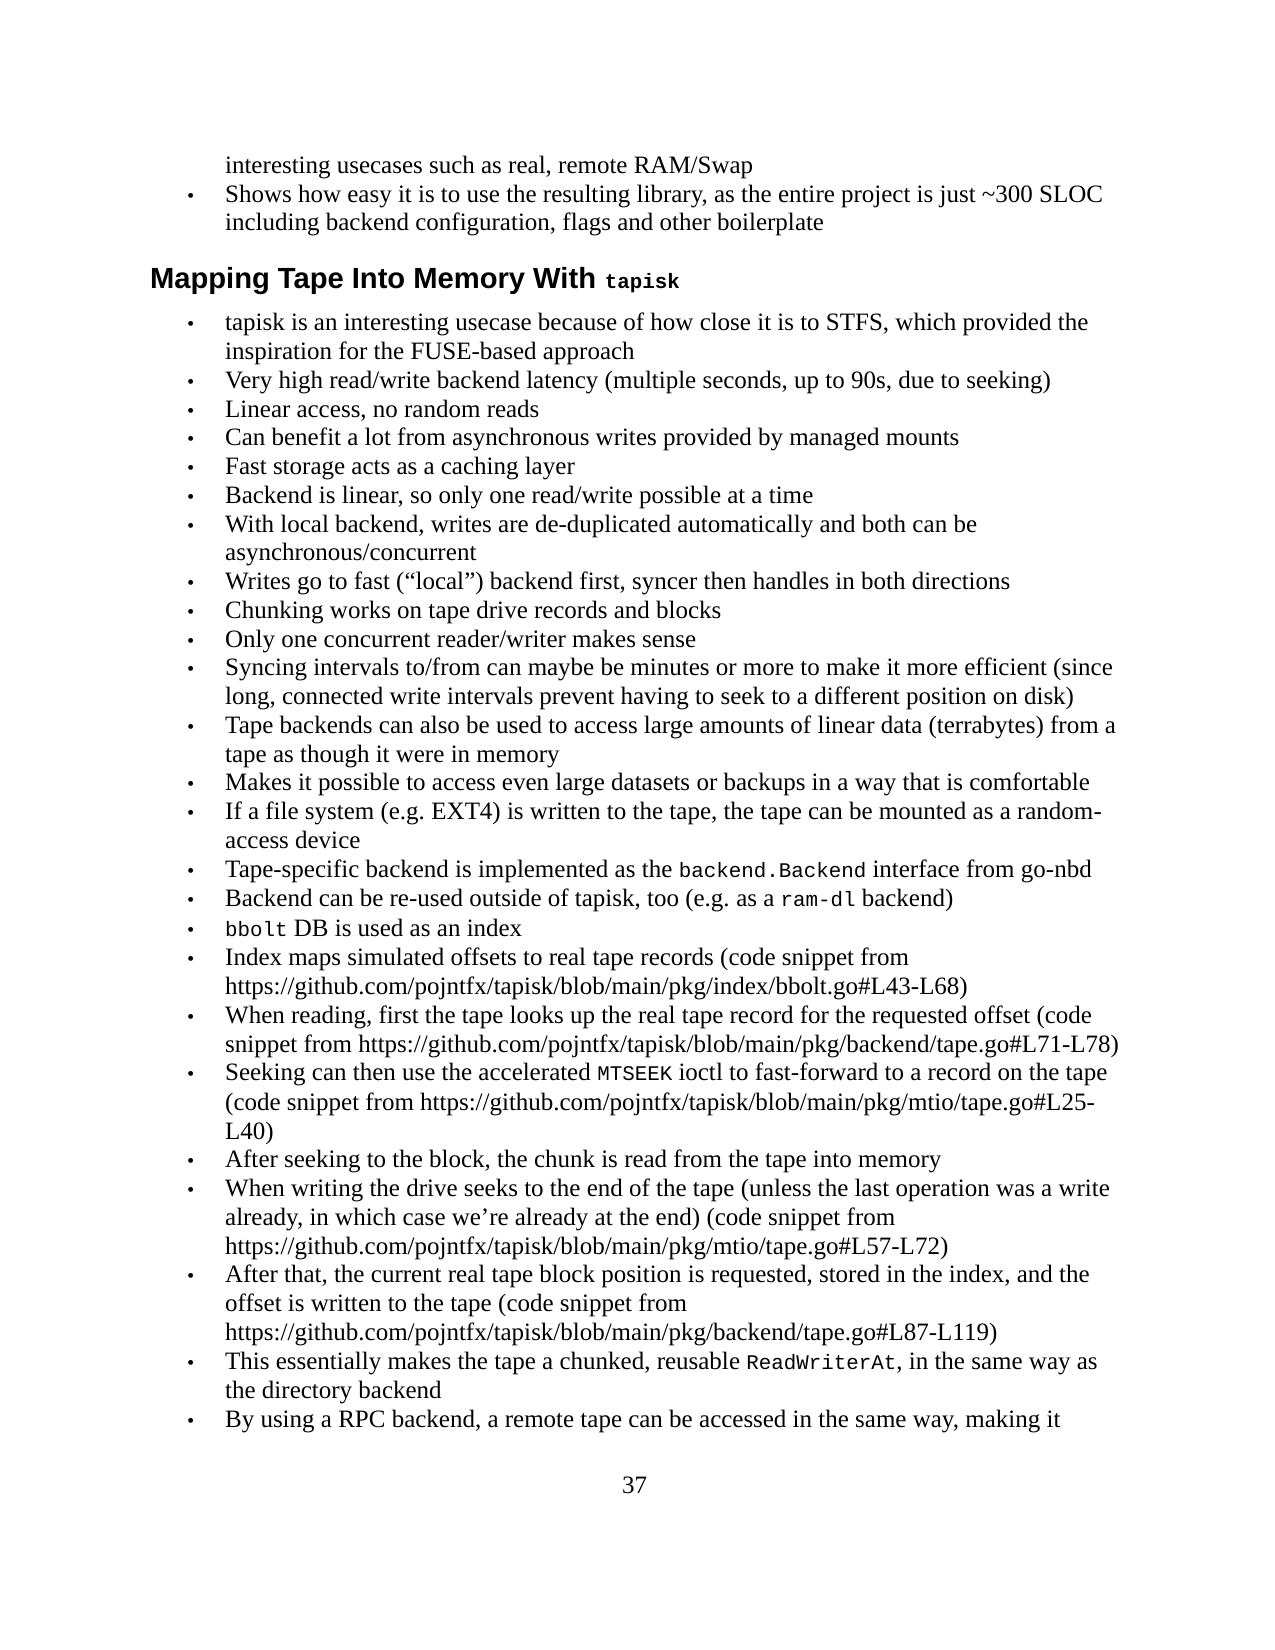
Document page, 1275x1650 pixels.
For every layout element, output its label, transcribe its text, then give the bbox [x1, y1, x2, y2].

list Fast storage acts as a caching layer [187, 451, 1125, 480]
list bbolt DB is used as an index [187, 913, 1125, 942]
list Tape backends can also be used to access large amounts of linear data (terrabytes) from a tape as though it were in memory [187, 710, 1125, 767]
list Backend can be re-used outside of tapisk, too (e.g. as a ram-dl backend) [187, 883, 1125, 913]
list After that, the current real tape block position is requested, stored in the index, and the offset is written to the tape (code snippet from https://github.com/pojntfx/tapisk/blob/main/pkg/backend/tape.go#L87-L119) [187, 1259, 1125, 1346]
list Very high read/write backend latency (multiple seconds, up to 90s, due to seeking) [187, 365, 1125, 394]
list Linear access, no random reads [187, 394, 1125, 422]
list This essentially makes the tape a chunked, reusable ReadWriterAt, in the same way as the directory backend [187, 1346, 1125, 1404]
subtitle Mapping Tape Into Memory With tapisk [150, 261, 1125, 295]
list Syncing intervals to/from can maybe be minutes or more to make it more efficient (since long, connected write intervals prevent having to seek to a different position on disk) [187, 652, 1125, 710]
list Can benefit a lot from asynchronous writes provided by managed mounts [187, 422, 1125, 451]
list Shows how easy it is to use the resulting library, as the entire project is just ~300 SLOC including backend configuration, flags and other boilerplate [187, 179, 1125, 236]
list tapisk is an interesting usecase because of how close it is to STFS, which provided the inspiration for the FUSE-based approach [187, 307, 1125, 365]
list Seeking can then use the accelerated MTSEEK ioctl to fast-forward to a record on the tape (code snippet from https://github.com/pojntfx/tapisk/blob/main/pkg/mtio/tape.go#L25-L40) [187, 1057, 1125, 1144]
list Backend is linear, so only one read/write possible at a time [187, 480, 1125, 509]
list Index maps simulated offsets to real tape records (code snippet from https://github.com/pojntfx/tapisk/blob/main/pkg/index/bbolt.go#L43-L68) [187, 942, 1125, 1000]
list After seeking to the block, the chunk is read from the tape into memory [187, 1144, 1125, 1173]
list When writing the drive seeks to the end of the tape (unless the last operation was a write already, in which case we’re already at the end) (code snippet from https://github.com/pojntfx/tapisk/blob/main/pkg/mtio/tape.go#L57-L72) [187, 1173, 1125, 1259]
list Writes go to fast (“local”) backend first, syncer then handles in both directions [187, 566, 1125, 595]
list Tape-specific backend is implemented as the backend.Backend interface from go-nbd [187, 854, 1125, 883]
list Only one concurrent reader/writer makes sense [187, 624, 1125, 652]
list When reading, first the tape looks up the real tape record for the requested offset (code snippet from https://github.com/pojntfx/tapisk/blob/main/pkg/backend/tape.go#L71-L78) [187, 1000, 1125, 1057]
list By using a RPC backend, a remote tape can be accessed in the same way, making it [187, 1404, 1125, 1433]
list With local backend, writes are de-duplicated automatically and both can be asynchronous/concurrent [187, 509, 1125, 566]
list Chunking works on tape drive records and blocks [187, 595, 1125, 624]
list If a file system (e.g. EXT4) is written to the tape, the tape can be mounted as a random-access device [187, 796, 1125, 854]
list interesting usecases such as real, remote RAM/Swap [187, 150, 1125, 179]
list Makes it possible to access even large datasets or backups in a way that is comfortable [187, 767, 1125, 796]
